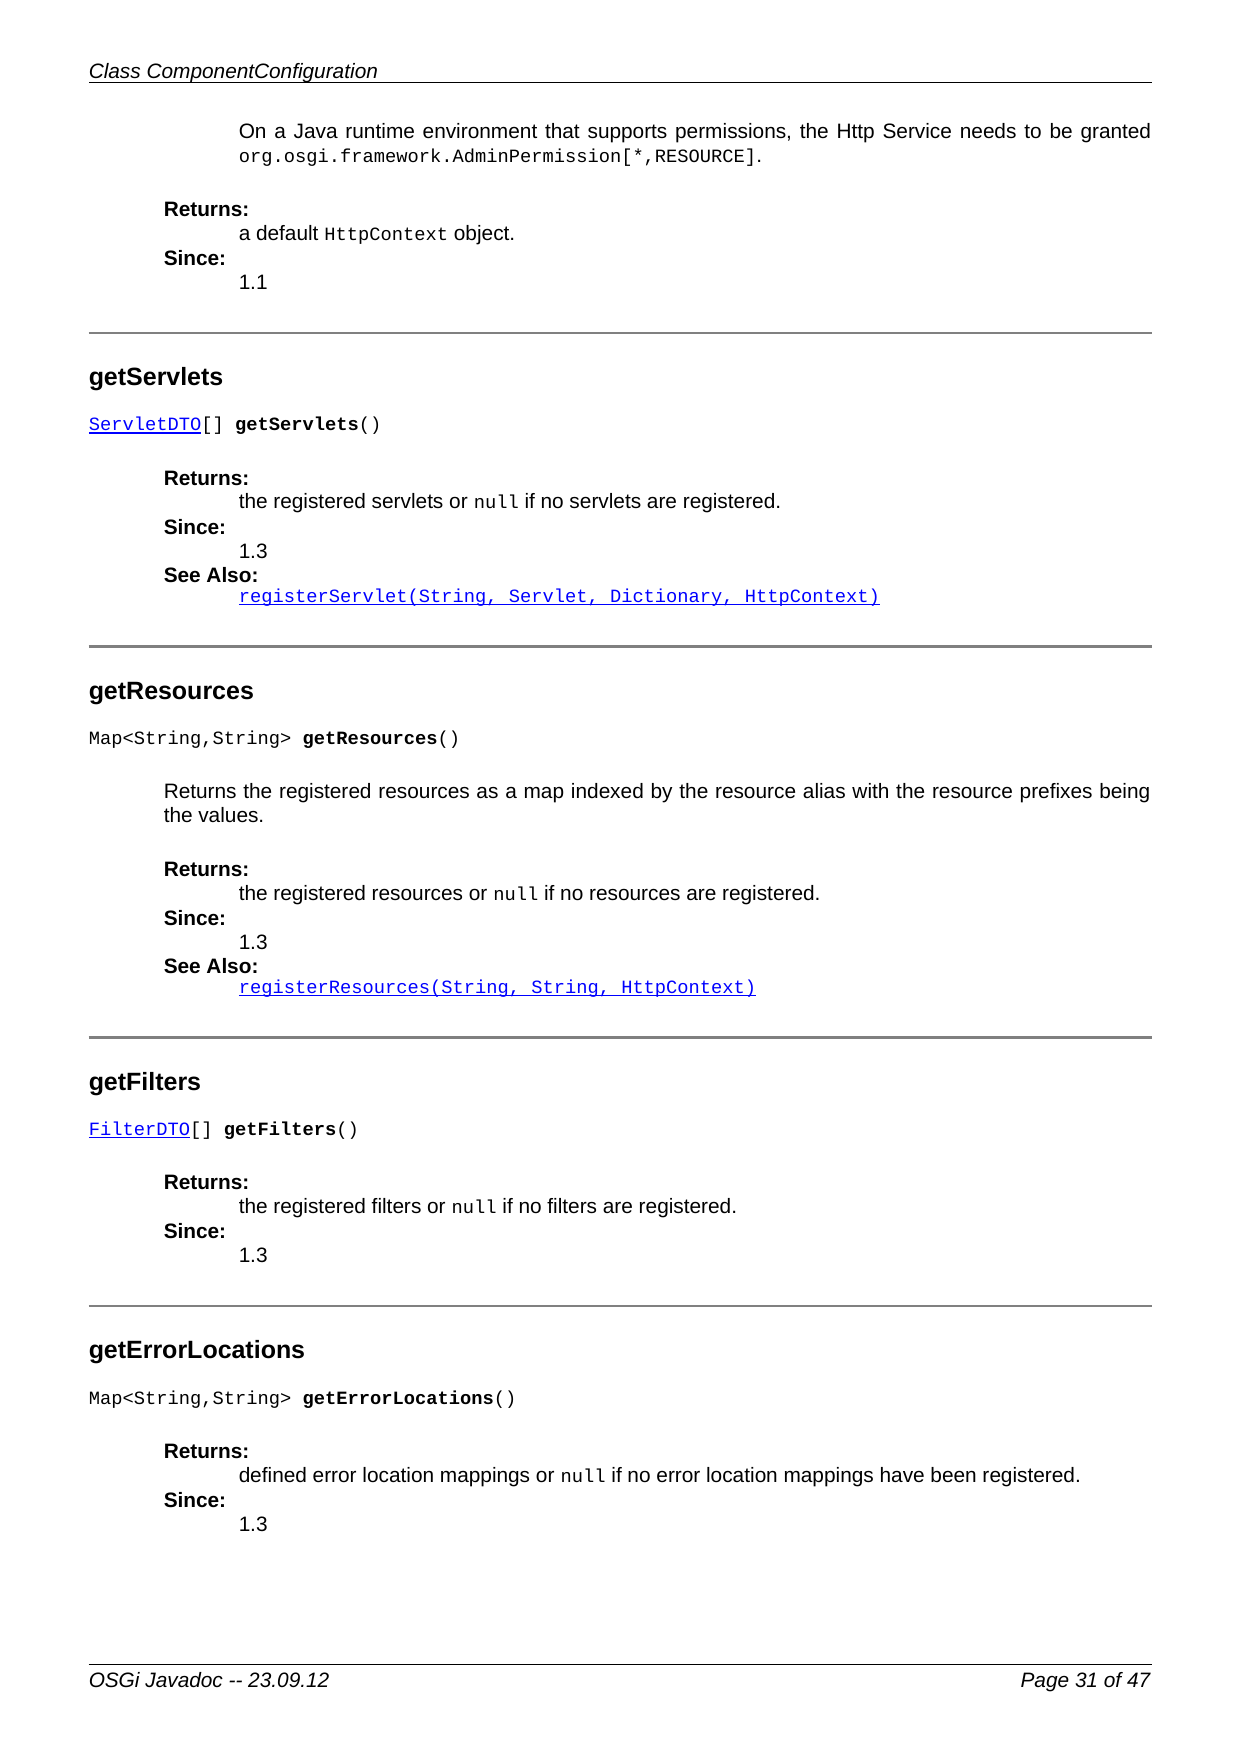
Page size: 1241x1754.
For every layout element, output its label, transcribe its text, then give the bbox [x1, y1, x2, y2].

subtitle getServlets [88, 362, 1152, 391]
subtitle getErrorLocations [88, 1336, 1152, 1364]
text Returns: [163, 1439, 1152, 1463]
text a default HttpContext object. [238, 221, 1152, 246]
text Returns: [163, 465, 1152, 489]
text 1.3 [238, 1243, 1152, 1267]
text Since: [163, 514, 1152, 538]
text FilterDTO[] getFilters() [88, 1120, 1152, 1141]
text Since: [163, 906, 1152, 929]
text 1.3 [238, 929, 1152, 953]
list On a Java runtime environment that supports permissions, the Http Service needs to be granted org.osgi.framework.AdminPermission[*,RESOURCE]. [201, 118, 1152, 168]
text Returns: [163, 856, 1152, 880]
text the registered servlets or null if no servlets are registered. [238, 489, 1152, 514]
subtitle getResources [88, 676, 1152, 705]
text the registered filters or null if no filters are registered. [238, 1194, 1152, 1219]
text registerServlet(String, Servlet, Dictionary, HttpContext) [238, 586, 1152, 608]
text 1.3 [238, 538, 1152, 562]
text 1.1 [238, 270, 1152, 294]
text Returns: [163, 197, 1152, 221]
text registerResources(String, String, HttpContext) [238, 977, 1152, 999]
text 1.3 [238, 1512, 1152, 1536]
text ServletDTO[] getServlets() [88, 415, 1152, 436]
text the registered resources or null if no resources are registered. [238, 880, 1152, 906]
text Returns the registered resources as a map indexed by the resource alias with the resource prefixes being the values. [163, 779, 1152, 827]
text Since: [163, 1488, 1152, 1512]
text defined error location mappings or null if no error location mappings have been registered. [238, 1463, 1152, 1488]
text Since: [163, 1219, 1152, 1243]
subtitle getFilters [88, 1067, 1152, 1096]
text See Also: [163, 562, 1152, 586]
text Returns: [163, 1170, 1152, 1194]
text Map<String,String> getErrorLocations() [88, 1388, 1152, 1410]
text Map<String,String> getResources() [88, 729, 1152, 750]
text See Also: [163, 953, 1152, 977]
text Since: [163, 246, 1152, 270]
